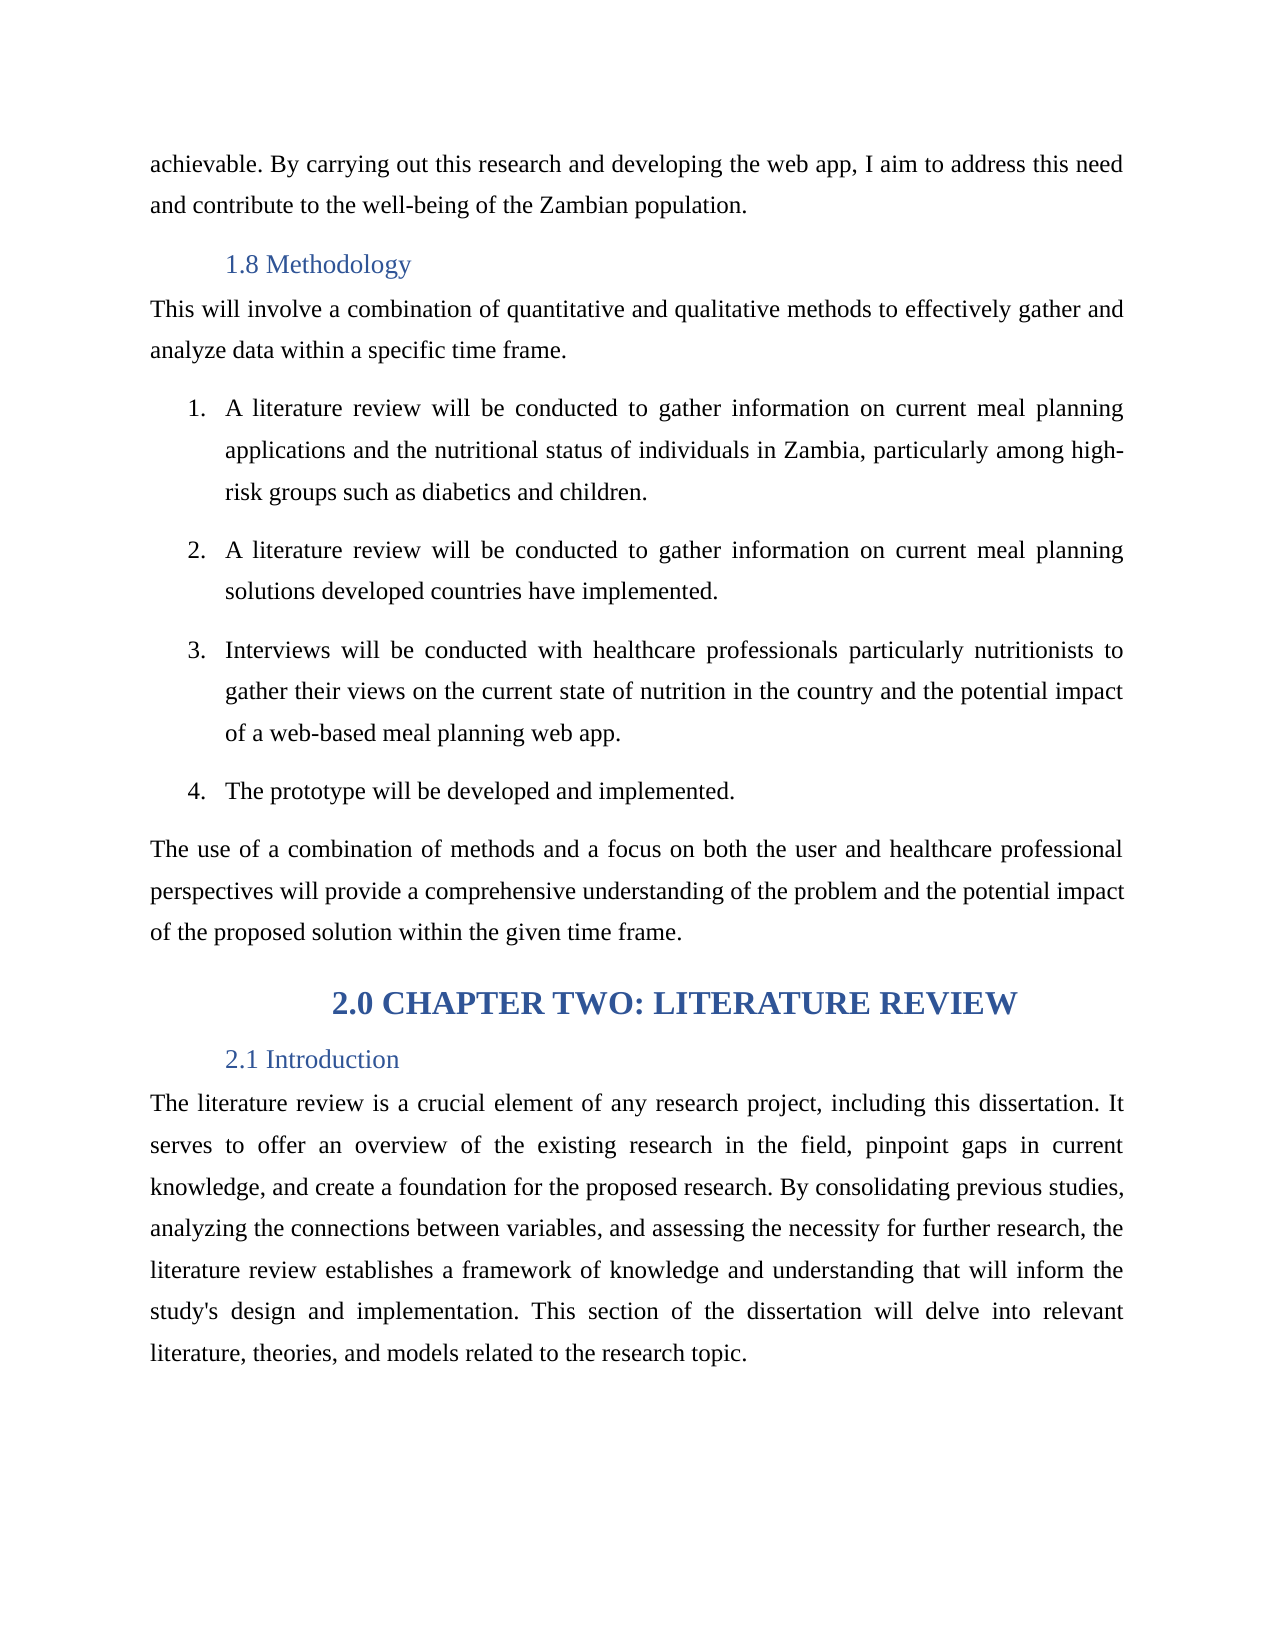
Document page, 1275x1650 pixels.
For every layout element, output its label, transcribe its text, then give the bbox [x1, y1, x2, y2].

list A literature review will be conducted to gather information on current meal planning applications and the nutritional status of individuals in Zambia, particularly among high-risk groups such as diabetics and children. [187, 394, 1125, 505]
subtitle 2.1 Introduction [150, 1044, 1125, 1074]
list Interviews will be conducted with healthcare professionals particularly nutritionists to gather their views on the current state of nutrition in the country and the potential impact of a web-based meal planning web app. [187, 636, 1125, 747]
subtitle 1.8 Methodology [150, 250, 1125, 280]
list A literature review will be conducted to gather information on current meal planning solutions developed countries have implemented. [187, 536, 1125, 605]
subtitle 2.0 CHAPTER TWO: LITERATURE REVIEW [150, 985, 1125, 1022]
list The prototype will be developed and implemented. [187, 777, 1125, 805]
text The literature review is a crucial element of any research project, including this dissertation. It serves to offer an overview of the existing research in the field, pinpoint gaps in current knowledge, and create a foundation for the proposed research. By consolidating previous studies, analyzing the connections between variables, and assessing the necessity for further research, the literature review establishes a framework of knowledge and understanding that will inform the study's design and implementation. This section of the dissertation will delve into relevant literature, theories, and models related to the research topic. [150, 1089, 1125, 1367]
text This will involve a combination of quantitative and qualitative methods to effectively gather and analyze data within a specific time frame. [150, 295, 1125, 364]
text achievable. By carrying out this research and developing the web app, I aim to address this need and contribute to the well-being of the Zambian population. [150, 150, 1125, 219]
text The use of a combination of methods and a focus on both the user and healthcare professional perspectives will provide a comprehensive understanding of the problem and the potential impact of the proposed solution within the given time frame. [150, 835, 1125, 946]
